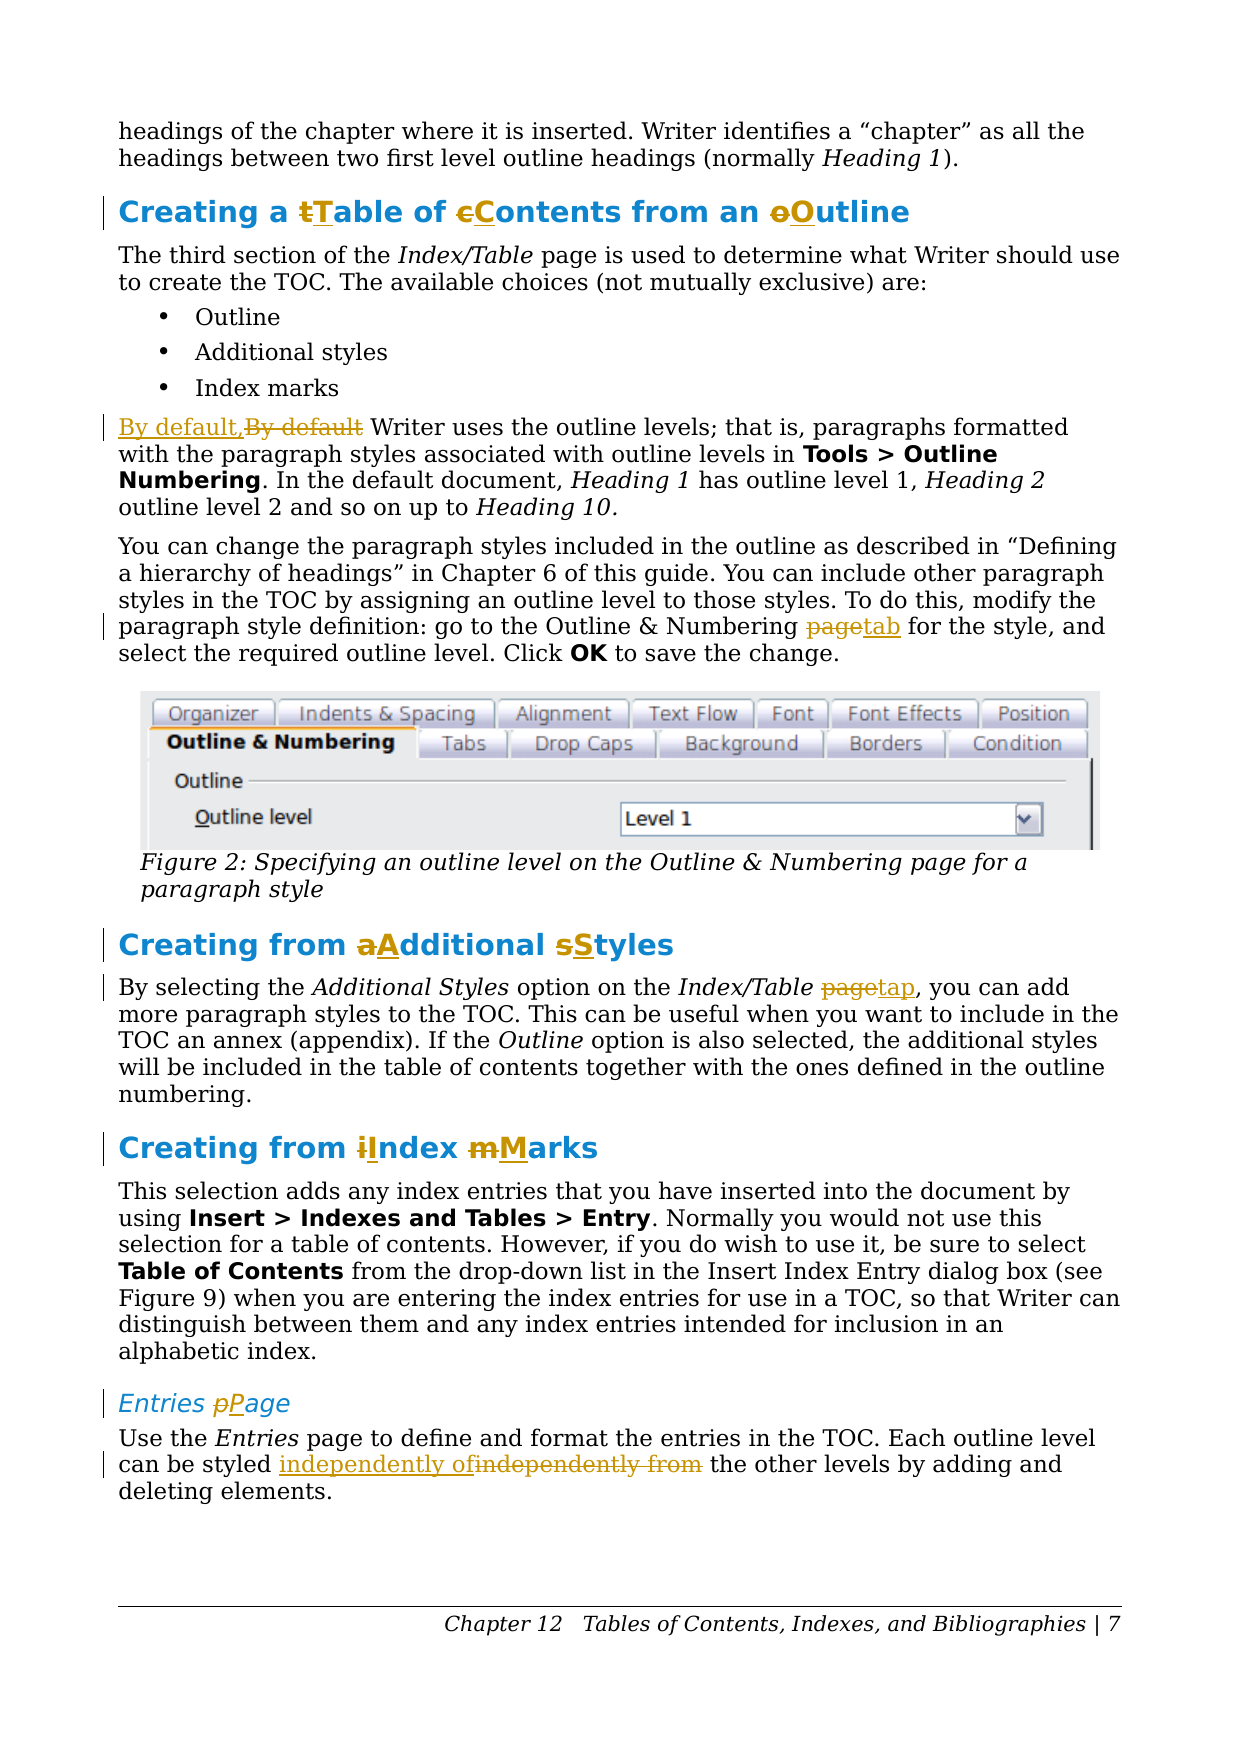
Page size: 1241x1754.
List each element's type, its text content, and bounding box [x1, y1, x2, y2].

text headings of the chapter where it is inserted. Writer identifies a “chapter” as all the headings between two first level outline headings (normally Heading 1). [118, 118, 1122, 171]
subtitle Creating a Table of Contents from an Outline [118, 196, 1122, 230]
subtitle Creating from Index Marks [118, 1132, 1122, 1166]
subtitle Entries Page [118, 1389, 1122, 1418]
subtitle Creating from Additional Styles [118, 928, 1122, 962]
text Figure 2: Specifying an outline level on the Outline & Numbering page for a paragraph style [140, 850, 1100, 903]
list The third section of the Index/Table page is used to determine what Writer should use to create the TOC. The available choices (not mutually exclusive) are: [118, 242, 1122, 295]
list Additional styles [156, 337, 1122, 366]
text By selecting the Additional Styles option on the Index/Table tap, you can add more paragraph styles to the TOC. This can be useful when you want to include in the TOC an annex (appendix). If the Outline option is also selected, the additional styles will be included in the table of contents together with the ones defined in the outline numbering. [118, 974, 1122, 1107]
picture [140, 691, 1101, 850]
list Outline [156, 302, 1122, 331]
list Index marks [156, 373, 1122, 402]
text By default, Writer uses the outline levels; that is, paragraphs formatted with the paragraph styles associated with outline levels in Tools > Outline Numbering. In the default document, Heading 1 has outline level 1, Heading 2 outline level 2 and so on up to Heading 10. [118, 414, 1122, 521]
text You can change the paragraph styles included in the outline as described in “Defining a hierarchy of headings” in Chapter 6 of this guide. You can include other paragraph styles in the TOC by assigning an outline level to those styles. To do this, modify the paragraph style definition: go to the Outline & Numbering tab for the style, and select the required outline level. Click OK to save the change. [118, 533, 1122, 667]
text Use the Entries page to define and format the entries in the TOC. Each outline level can be styled independently of the other levels by adding and deleting elements. [118, 1425, 1122, 1505]
text This selection adds any index entries that you have inserted into the document by using Insert > Indexes and Tables > Entry. Normally you would not use this selection for a table of contents. However, if you do wish to use it, be sure to select Table of Contents from the drop-down list in the Insert Index Entry dialog box (see Figure 9) when you are entering the index entries for use in a TOC, so that Writer can distinguish between them and any index entries intended for inclusion in an alphabetic index. [118, 1178, 1122, 1365]
